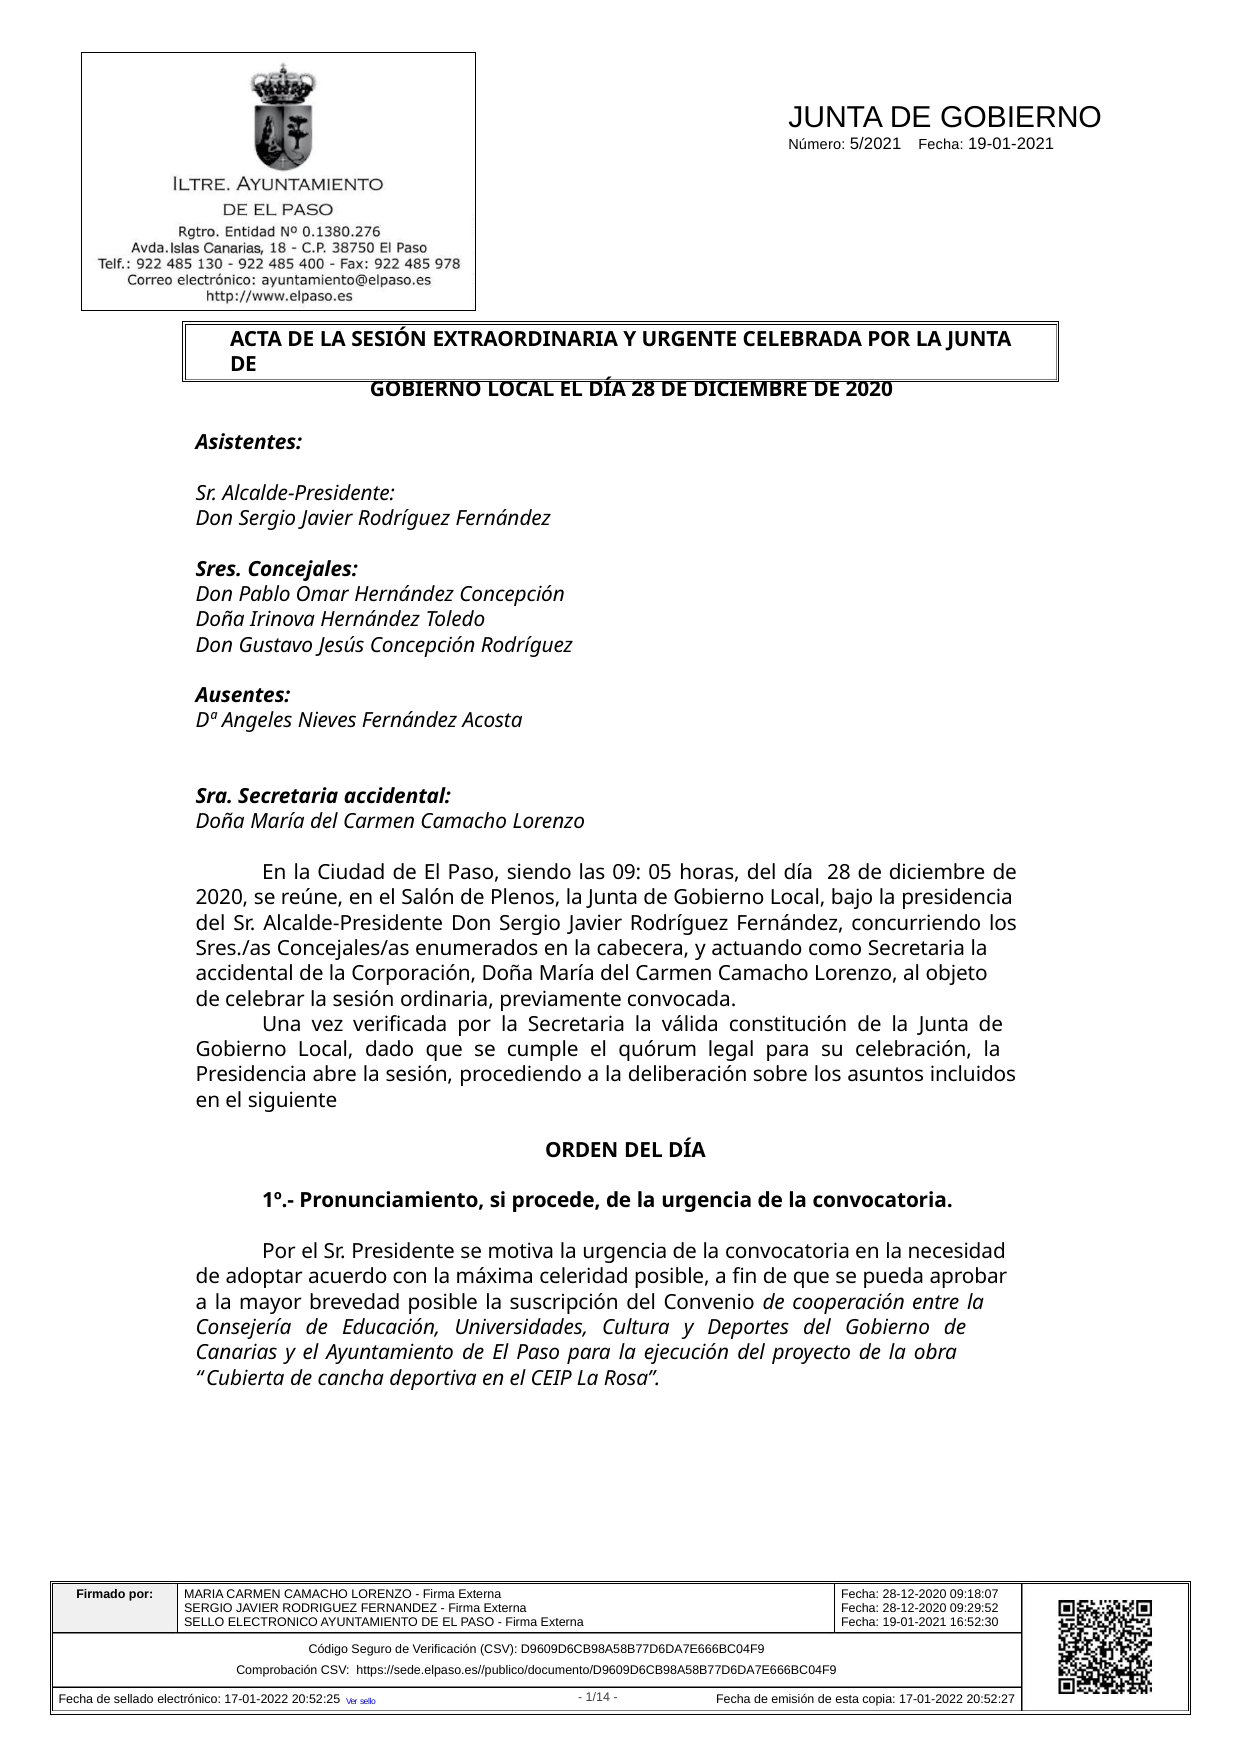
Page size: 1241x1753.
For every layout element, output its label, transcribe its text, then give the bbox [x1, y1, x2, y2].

text Asistentes: [195, 429, 325, 455]
text Doña Irinova Hernández Toledo [195, 607, 647, 632]
text Sra. Secretaria accidental: [195, 783, 657, 809]
text Sres./as Concejales/as enumerados en la cabecera, y actuando como Secretaria la [195, 936, 1070, 960]
text Fecha: 28-12-2020 09:18:07 [841, 1587, 1022, 1601]
text Don Sergio Javier Rodríguez Fernández [195, 506, 609, 531]
picture [51, 1582, 1190, 1714]
text Don Gustavo Jesús Concepción Rodríguez [195, 632, 647, 657]
text “ [195, 1365, 206, 1390]
text Dª Angeles Nieves Fernández Acosta [195, 708, 589, 733]
text ACTA DE LA SESIÓN EXTRAORDINARIA Y URGENTE CELEBRADA POR LA JUNTA DE [230, 326, 1035, 376]
text Sres. Concejales: [195, 556, 392, 581]
text SELLO ELECTRONICO AYUNTAMIENTO DE EL PASO - Firma Externa [184, 1615, 613, 1629]
text JUNTA DE GOBIERNO [788, 101, 1129, 134]
text SERGIO JAVIER RODRIGUEZ FERNANDEZ - Firma Externa [184, 1601, 613, 1615]
text Ausentes: [195, 682, 589, 707]
text Canarias y el Ayuntamiento de El Paso para la ejecución del proyecto de la obra [195, 1340, 1070, 1365]
text En la Ciudad de El Paso, siendo las 09: 05 horas, del día 28 de diciembre de [262, 860, 1070, 884]
text MARIA CARMEN CAMACHO LORENZO - Firma Externa [184, 1587, 613, 1601]
text Cubierta de cancha deportiva en el CEIP La Rosa”. [206, 1365, 745, 1390]
text Firmado por: [76, 1587, 172, 1601]
text en el siguiente [195, 1087, 1070, 1112]
text Código Seguro de Verificación (CSV): D9609D6CB98A58B77D6DA7E666BC04F9 [308, 1642, 863, 1656]
text Número: 5/2021 Fecha: 19-01-2021 [788, 134, 1129, 153]
text Por el Sr. Presidente se motiva la urgencia de la convocatoria en la necesidad [262, 1239, 1070, 1264]
picture [183, 322, 1058, 381]
text ORDEN DEL DÍA [545, 1137, 721, 1162]
text Doña María del Carmen Camacho Lorenzo [195, 809, 657, 834]
text Comprobación CSV: https://sede.elpaso.es//publico/documento/D9609D6CB98A58B77D6DA7E666BC04F9 [236, 1663, 863, 1677]
text Fecha: 19-01-2021 16:52:30 [841, 1615, 1022, 1629]
text Consejería de Educación, Universidades, Cultura y Deportes del Gobierno de [195, 1315, 1070, 1339]
text Sr. Alcalde-Presidente: [195, 481, 609, 506]
text del Sr. Alcalde-Presidente Don Sergio Javier Rodríguez Fernández, concurriendo los [195, 910, 1070, 935]
text Fecha de sellado electrónico: 17-01-2022 20:52:25 Ver sello [58, 1692, 403, 1706]
text º.- Pronunciamiento, si procede, de la urgencia de la convocatoria. [273, 1188, 974, 1213]
text Fecha de emisión de esta copia: 17-01-2022 20:52:27 [716, 1692, 1040, 1706]
text - 1/14 - [578, 1691, 636, 1705]
text GOBIERNO LOCAL EL DÍA 28 DE DICIEMBRE DE 2020 [369, 376, 1035, 402]
text Presidencia abre la sesión, procediendo a la deliberación sobre los asuntos incluidos [195, 1062, 1070, 1087]
text de adoptar acuerdo con la máxima celeridad posible, a fin de que se pueda aprobar [195, 1264, 1070, 1289]
text accidental de la Corporación, Doña María del Carmen Camacho Lorenzo, al objeto [195, 961, 1070, 986]
text de celebrar la sesión ordinaria, previamente convocada. [195, 986, 1070, 1011]
picture [82, 53, 475, 310]
text Una vez verificada por la Secretaria la válida constitución de la Junta de [262, 1011, 1070, 1036]
text a la mayor brevedad posible la suscripción del Convenio de cooperación entre la [195, 1289, 1070, 1314]
text Don Pablo Omar Hernández Concepción [195, 582, 647, 607]
text Fecha: 28-12-2020 09:29:52 [841, 1601, 1022, 1615]
text 1 [262, 1188, 273, 1213]
text 2020, se reúne, en el Salón de Plenos, la Junta de Gobierno Local, bajo la presidencia [195, 885, 1070, 910]
text Gobierno Local, dado que se cumple el quórum legal para su celebración, la [195, 1037, 1070, 1062]
